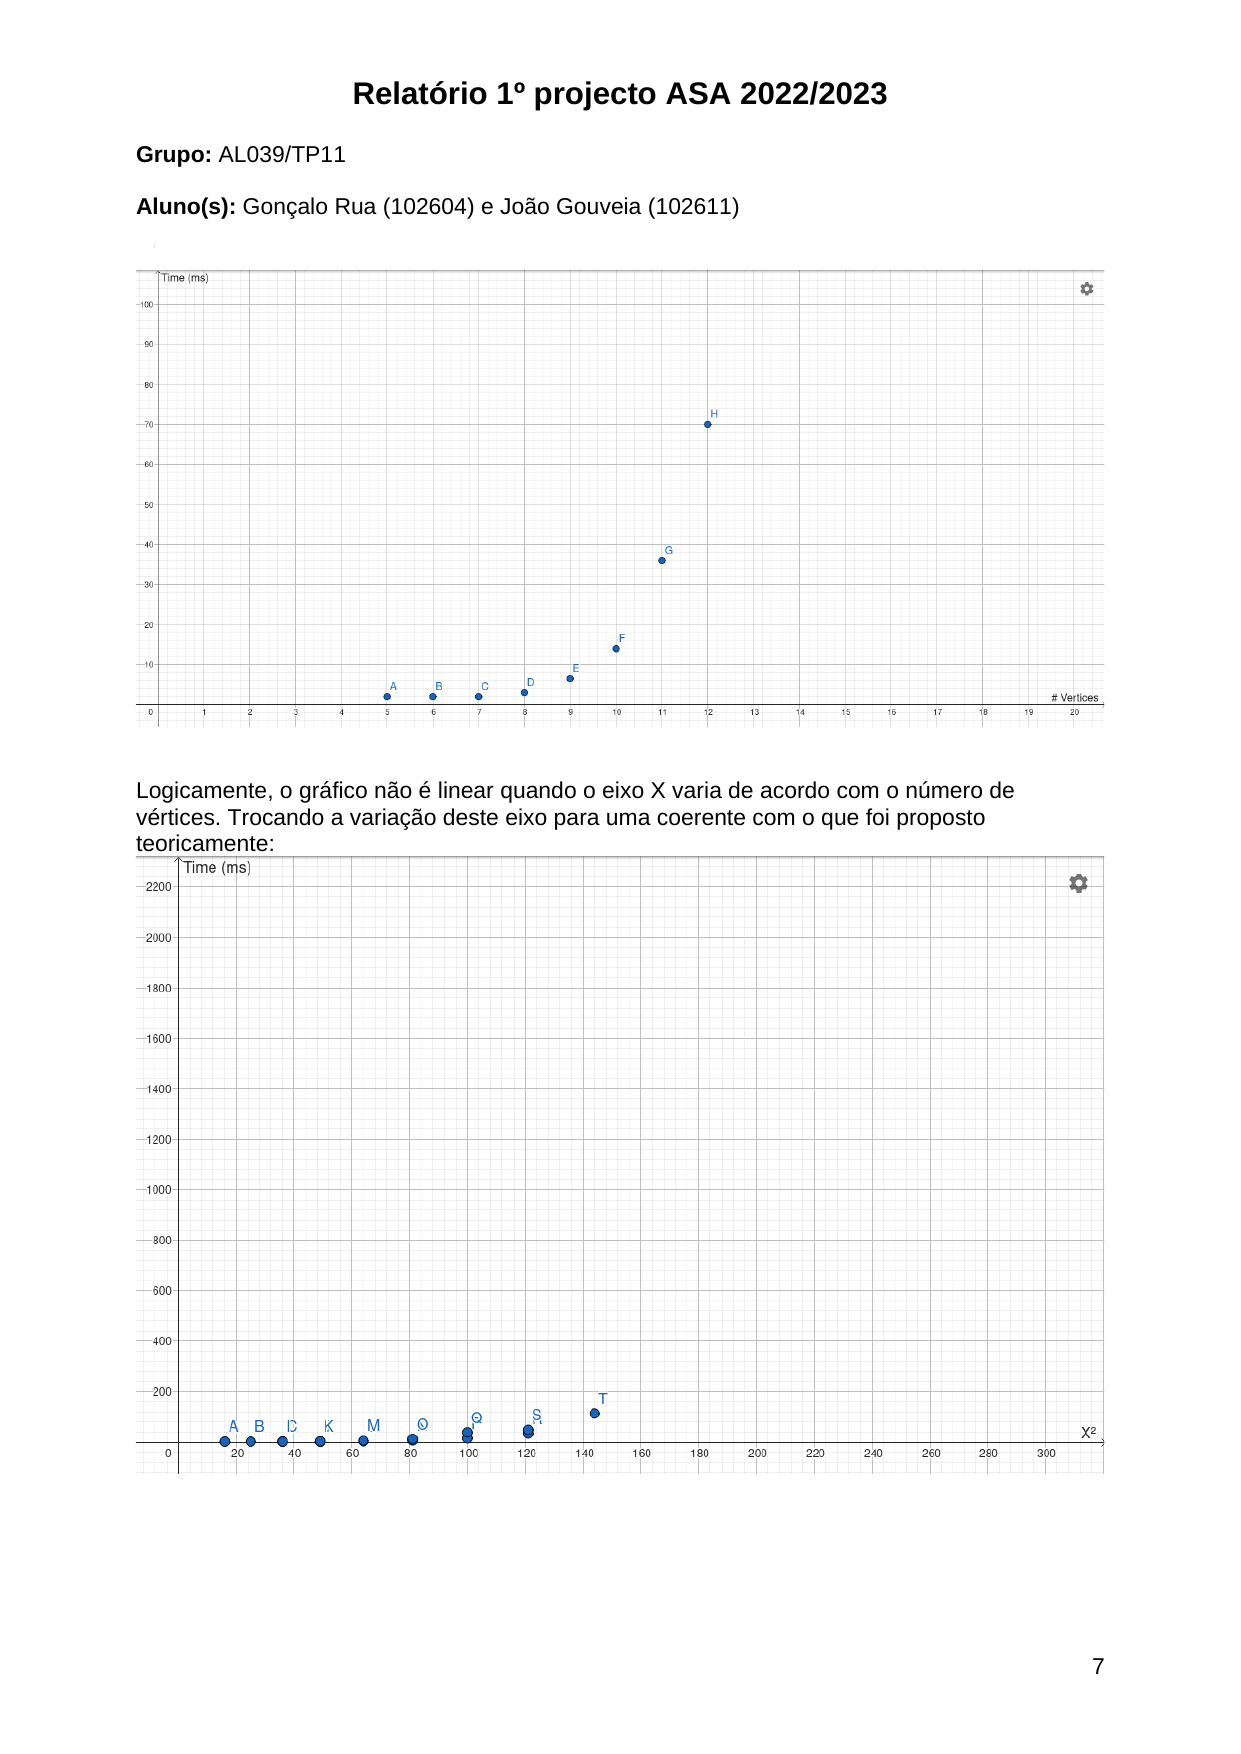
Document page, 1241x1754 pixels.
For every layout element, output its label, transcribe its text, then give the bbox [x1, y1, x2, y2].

picture [135, 856, 1105, 1474]
text Logicamente, o gráfico não é linear quando o eixo X varia de acordo com o número de vértices. Trocando a variação deste eixo para uma coerente com o que foi proposto teoricamente: [136, 777, 1104, 856]
picture [135, 270, 1105, 727]
